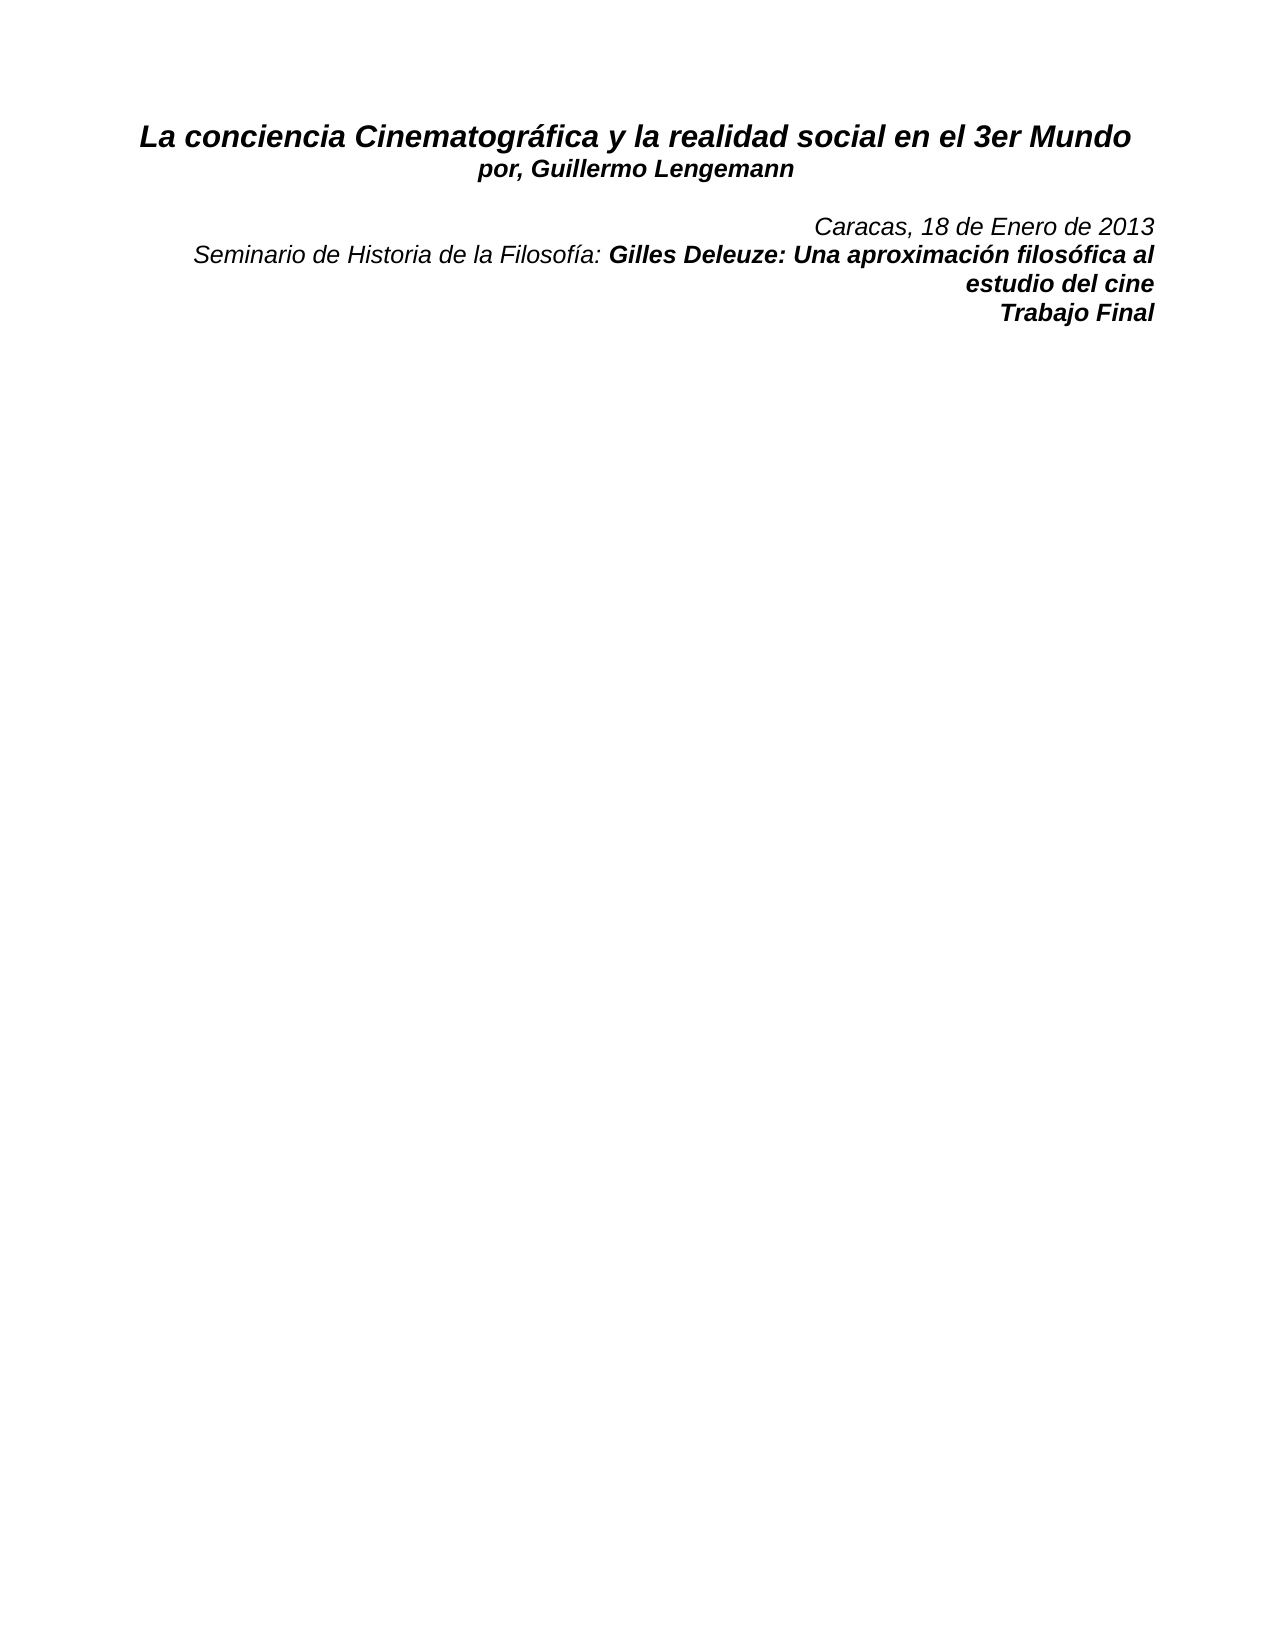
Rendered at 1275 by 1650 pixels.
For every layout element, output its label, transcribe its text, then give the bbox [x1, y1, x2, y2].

text por, Guillermo Lengemann [118, 154, 1157, 183]
text Seminario de Historia de la Filosofía: Gilles Deleuze: Una aproximación filosófica al estudio del cine [118, 240, 1157, 298]
text La conciencia Cinematográfica y la realidad social en el 3er Mundo [118, 118, 1157, 154]
text Trabajo Final [118, 298, 1157, 327]
text Caracas, 18 de Enero de 2013 [118, 212, 1157, 240]
